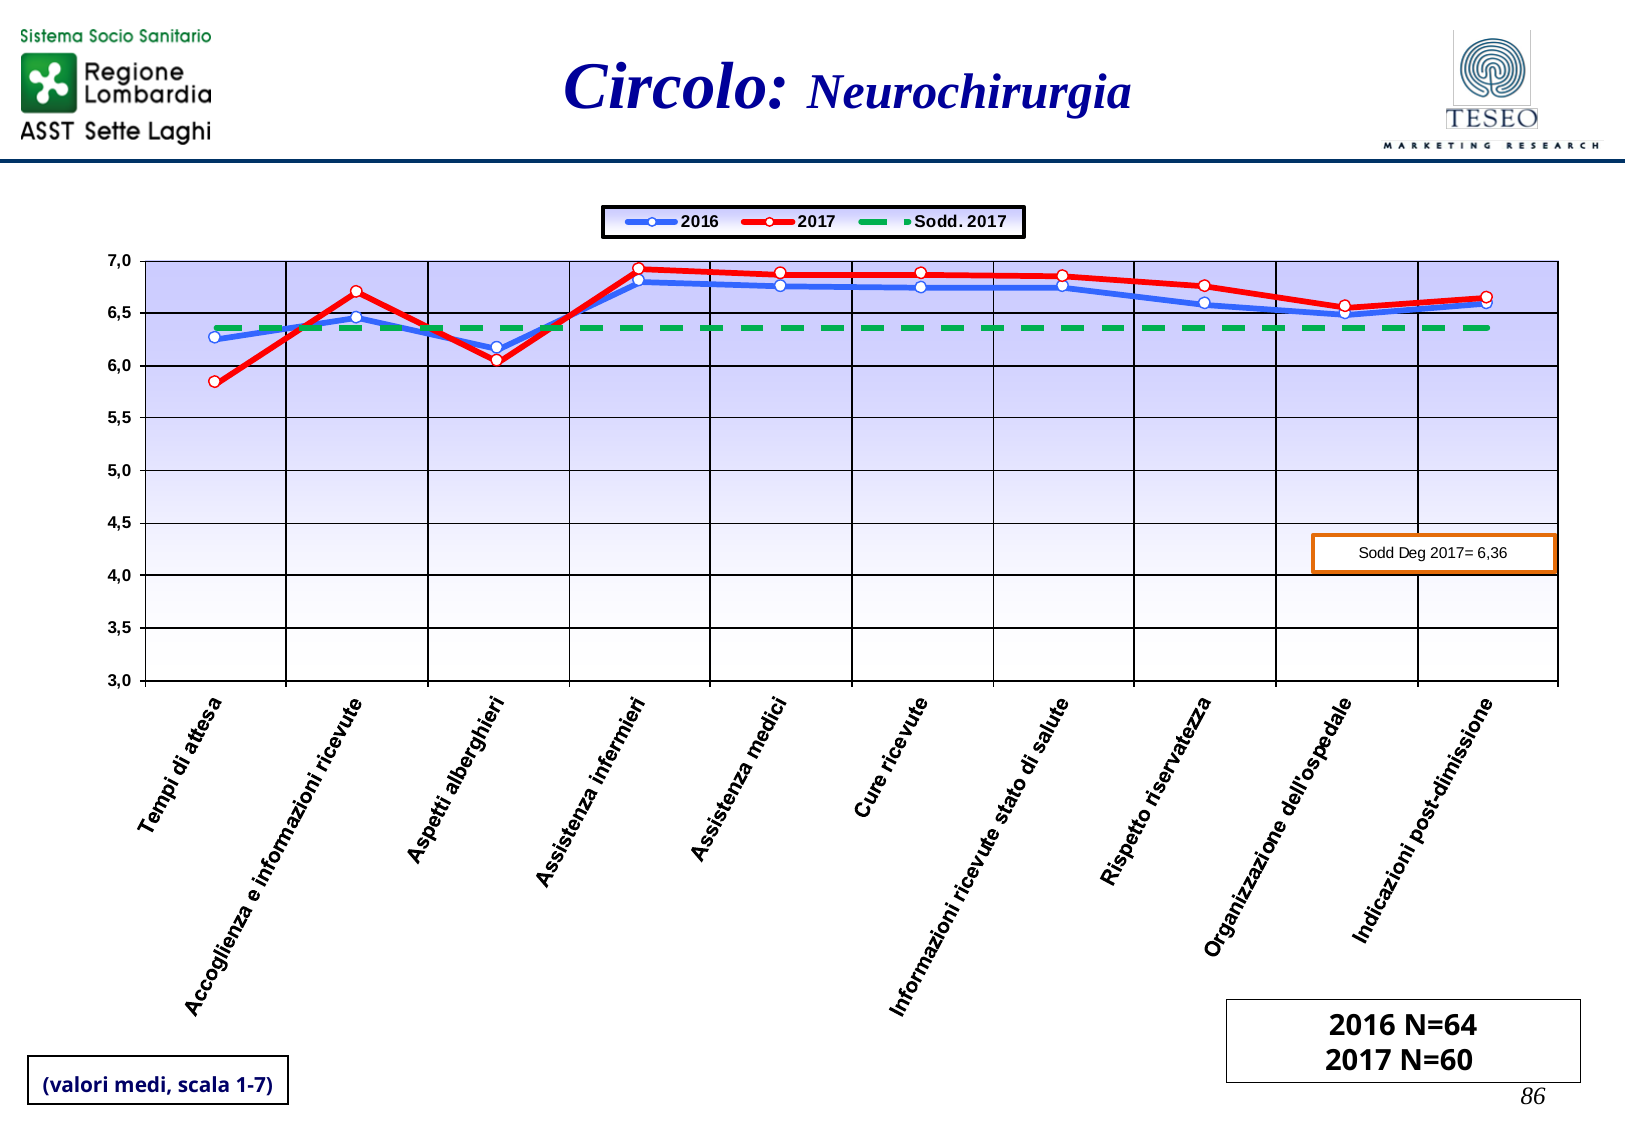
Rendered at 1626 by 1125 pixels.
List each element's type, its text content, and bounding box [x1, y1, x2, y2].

picture [1381, 30, 1604, 149]
picture [21, 26, 211, 148]
text_box Circolo: Neurochirurgia [304, 19, 1392, 144]
text_box (valori medi, scala 1-7) [27, 1056, 288, 1105]
text_box 2016 N=64 2017 N=60 [1226, 999, 1581, 1083]
picture [63, 194, 1562, 1047]
